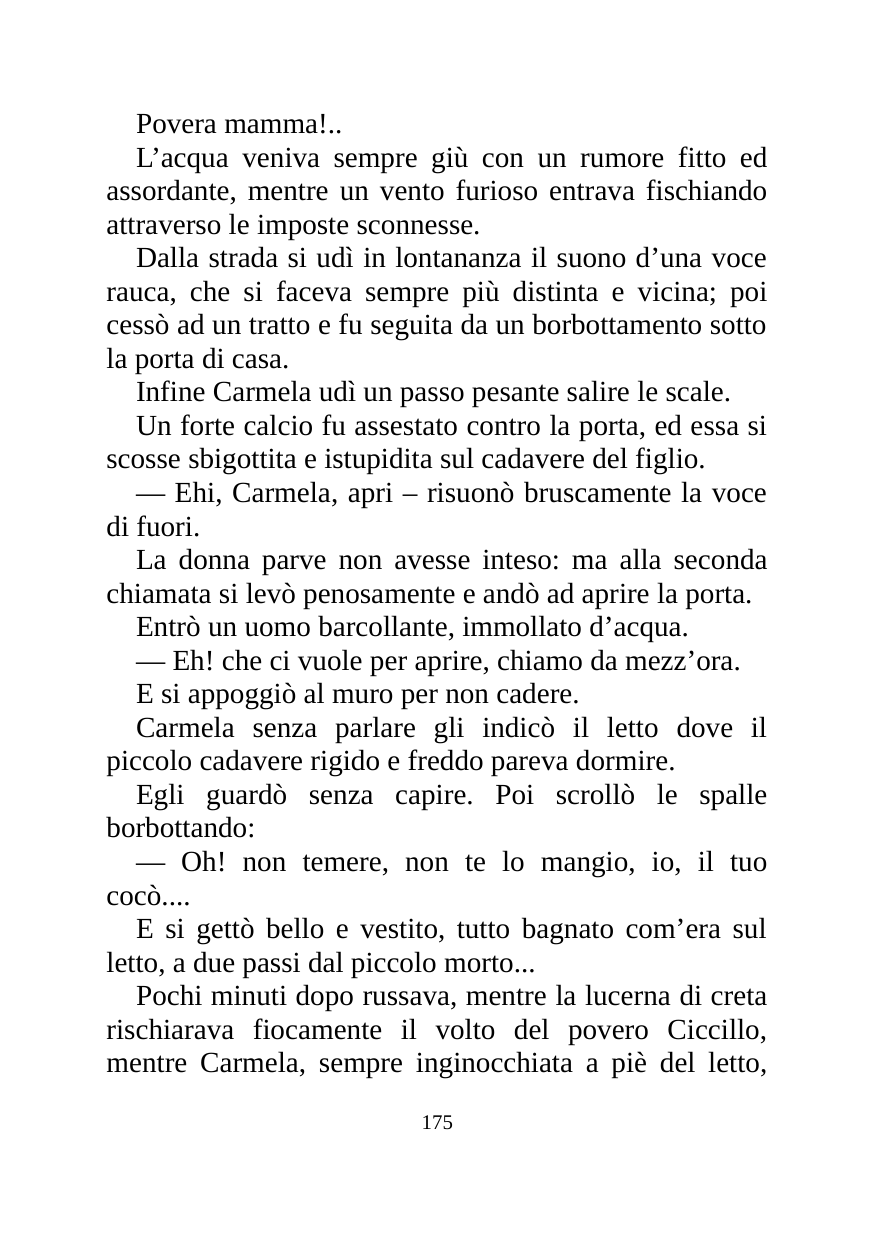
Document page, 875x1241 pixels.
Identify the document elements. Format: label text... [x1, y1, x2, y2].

text Pochi minuti dopo russava, mentre la lucerna di creta rischiarava fiocamente il volto del povero Ciccillo, mentre Carmela, sempre inginocchiata a piè del letto, [106, 978, 768, 1079]
text Infine Carmela udì un passo pesante salire le scale. [106, 374, 768, 408]
text Povera mamma!.. [106, 106, 768, 140]
text E si gettò bello e vestito, tutto bagnato com’era sul letto, a due passi dal piccolo morto... [106, 911, 768, 978]
text — Ehi, Carmela, apri – risuonò bruscamente la voce di fuori. [106, 475, 768, 542]
text Dalla strada si udì in lontananza il suono d’una voce rauca, che si faceva sempre più distinta e vicina; poi cessò ad un tratto e fu seguita da un borbottamento sotto la porta di casa. [106, 240, 768, 374]
text La donna parve non avesse inteso: ma alla seconda chiamata si levò penosamente e andò ad aprire la porta. [106, 542, 768, 609]
text — Oh! non temere, non te lo mangio, io, il tuo cocò.... [106, 844, 768, 911]
text E si appoggiò al muro per non cadere. [106, 676, 768, 710]
text Un forte calcio fu assestato contro la porta, ed essa si scosse sbigottita e istupidita sul cadavere del figlio. [106, 408, 768, 475]
text Egli guardò senza capire. Poi scrollò le spalle borbottando: [106, 777, 768, 844]
text Entrò un uomo barcollante, immollato d’acqua. [106, 609, 768, 643]
text Carmela senza parlare gli indicò il letto dove il piccolo cadavere rigido e freddo pareva dormire. [106, 710, 768, 777]
text — Eh! che ci vuole per aprire, chiamo da mezz’ora. [106, 643, 768, 676]
text L’acqua veniva sempre giù con un rumore fitto ed assordante, mentre un vento furioso entrava fischiando attraverso le imposte sconnesse. [106, 140, 768, 240]
